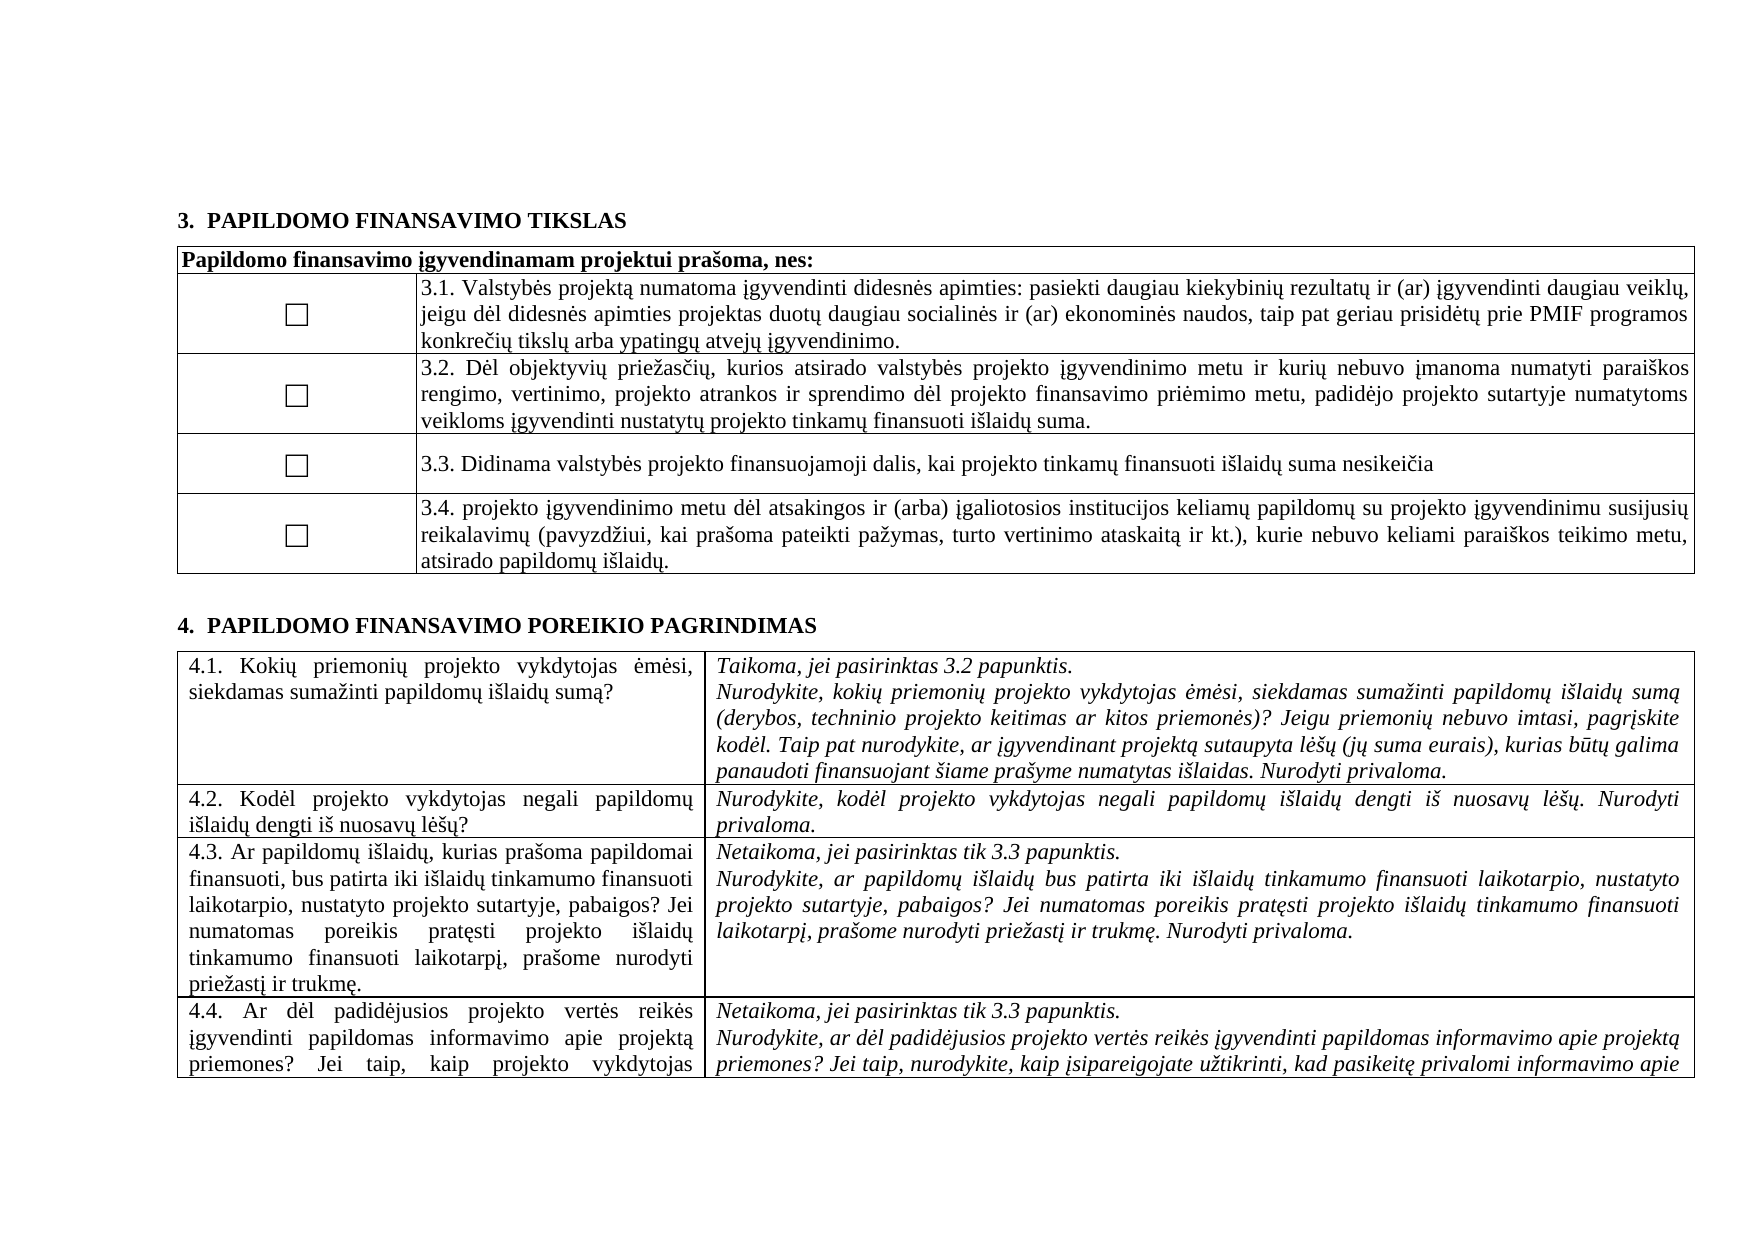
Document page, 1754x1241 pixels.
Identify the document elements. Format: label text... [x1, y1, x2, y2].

table_cell 4.3. Ar papildomų išlaidų, kurias prašoma papildomai finansuoti, bus patirta iki išlaidų tinkamumo finansuoti laikotarpio, nustatyto projekto sutartyje, pabaigos? Jei numatomas poreikis pratęsti projekto išlaidų tinkamumo finansuoti laikotarpį, prašome nurodyti priežastį ir trukmę. [178, 838, 704, 996]
table_cell □ [178, 354, 416, 433]
table_cell □ [178, 494, 416, 573]
table_cell Netaikoma, jei pasirinktas tik 3.3 papunktis. Nurodykite, ar papildomų išlaidų bus patirta iki išlaidų tinkamumo finansuoti laikotarpio, nustatyto projekto sutartyje, pabaigos? Jei numatomas poreikis pratęsti projekto išlaidų tinkamumo finansuoti laikotarpį, prašome nurodyti priežastį ir trukmę. Nurodyti privaloma. [706, 838, 1694, 996]
table_cell Nurodykite, kodėl projekto vykdytojas negali papildomų išlaidų dengti iš nuosavų lėšų. Nurodyti privaloma. [706, 785, 1694, 837]
table_header Papildomo finansavimo įgyvendinamam projektui prašoma, nes: [178, 247, 1694, 273]
table_cell 3.4. projekto įgyvendinimo metu dėl atsakingos ir (arba) įgaliotosios institucijos keliamų papildomų su projekto įgyvendinimu susijusių reikalavimų (pavyzdžiui, kai prašoma pateikti pažymas, turto vertinimo ataskaitą ir kt.), kurie nebuvo keliami paraiškos teikimo metu, atsirado papildomų išlaidų. [417, 494, 1694, 573]
table_header Taikoma, jei pasirinktas 3.2 papunktis. Nurodykite, kokių priemonių projekto vykdytojas ėmėsi, siekdamas sumažinti papildomų išlaidų sumą (derybos, techninio projekto keitimas ar kitos priemonės)? Jeigu priemonių nebuvo imtasi, pagrįskite kodėl. Taip pat nurodykite, ar įgyvendinant projektą sutaupyta lėšų (jų suma eurais), kurias būtų galima panaudoti finansuojant šiame prašyme numatytas išlaidas. Nurodyti privaloma. [706, 652, 1694, 783]
table_cell 4.2. Kodėl projekto vykdytojas negali papildomų išlaidų dengti iš nuosavų lėšų? [178, 785, 704, 837]
table_cell 3.1. Valstybės projektą numatoma įgyvendinti didesnės apimties: pasiekti daugiau kiekybinių rezultatų ir (ar) įgyvendinti daugiau veiklų, jeigu dėl didesnės apimties projektas duotų daugiau socialinės ir (ar) ekonominės naudos, taip pat geriau prisidėtų prie PMIF programos konkrečių tikslų arba ypatingų atvejų įgyvendinimo. [417, 274, 1694, 353]
table_cell □ [178, 434, 416, 493]
table_cell □ [178, 274, 416, 353]
text 4. PAPILDOMO FINANSAVIMO POREIKIO PAGRINDIMAS [177, 612, 1695, 638]
table_cell 3.3. Didinama valstybės projekto finansuojamoji dalis, kai projekto tinkamų finansuoti išlaidų suma nesikeičia [417, 434, 1694, 493]
table_cell 4.4. Ar dėl padidėjusios projekto vertės reikės įgyvendinti papildomas informavimo apie projektą priemones? Jei taip, kaip projekto vykdytojas [178, 998, 704, 1077]
table_cell Netaikoma, jei pasirinktas tik 3.3 papunktis. Nurodykite, ar dėl padidėjusios projekto vertės reikės įgyvendinti papildomas informavimo apie projektą priemones? Jei taip, nurodykite, kaip įsipareigojate užtikrinti, kad pasikeitę privalomi informavimo apie [706, 998, 1694, 1077]
table_cell 3.2. Dėl objektyvių priežasčių, kurios atsirado valstybės projekto įgyvendinimo metu ir kurių nebuvo įmanoma numatyti paraiškos rengimo, vertinimo, projekto atrankos ir sprendimo dėl projekto finansavimo priėmimo metu, padidėjo projekto sutartyje numatytoms veikloms įgyvendinti nustatytų projekto tinkamų finansuoti išlaidų suma. [417, 354, 1694, 433]
text 3. PAPILDOMO FINANSAVIMO TIKSLAS [177, 207, 1695, 233]
table_header 4.1. Kokių priemonių projekto vykdytojas ėmėsi, siekdamas sumažinti papildomų išlaidų sumą? [178, 652, 704, 783]
